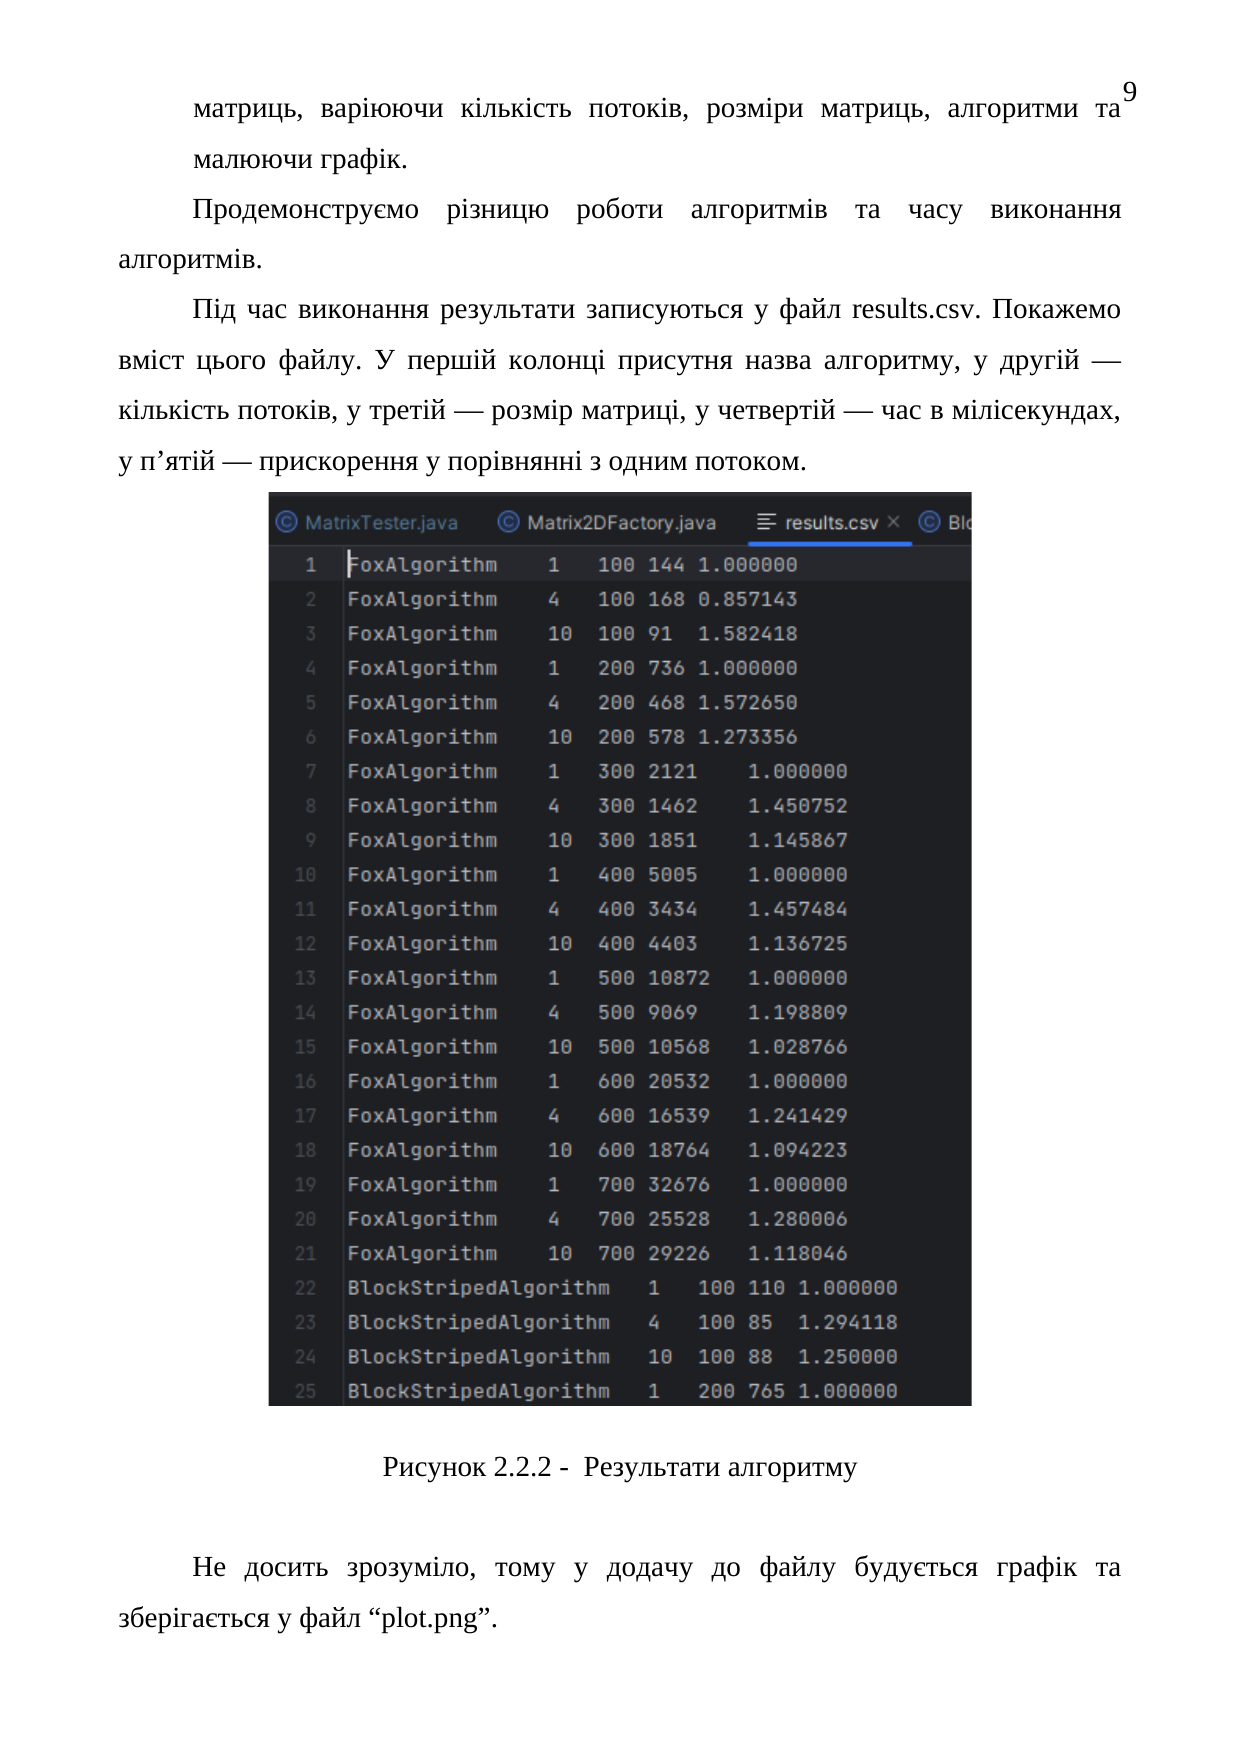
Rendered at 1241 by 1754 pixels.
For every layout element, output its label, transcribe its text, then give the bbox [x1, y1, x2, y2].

text Не досить зрозуміло, тому у додачу до файлу будується графік та зберігається у файл “plot.png”. [118, 1549, 1122, 1633]
picture [268, 492, 972, 1406]
text Продемонструємо різницю роботи алгоритмів та часу виконання алгоритмів. [118, 191, 1122, 275]
text Під час виконання результати записуються у файл results.csv. Покажемо вміст цього файлу. У першій колонці присутня назва алгоритму, у другій — кількість потоків, у третій — розмір матриці, у четвертій — час в мілісекундах, у п’ятій — прискорення у порівнянні з одним потоком. [118, 292, 1122, 476]
list матриць, варіюючи кількість потоків, розміри матриць, алгоритми та малюючи графік. [156, 90, 1122, 174]
subtitle Результати алгоритму [118, 1449, 1122, 1482]
